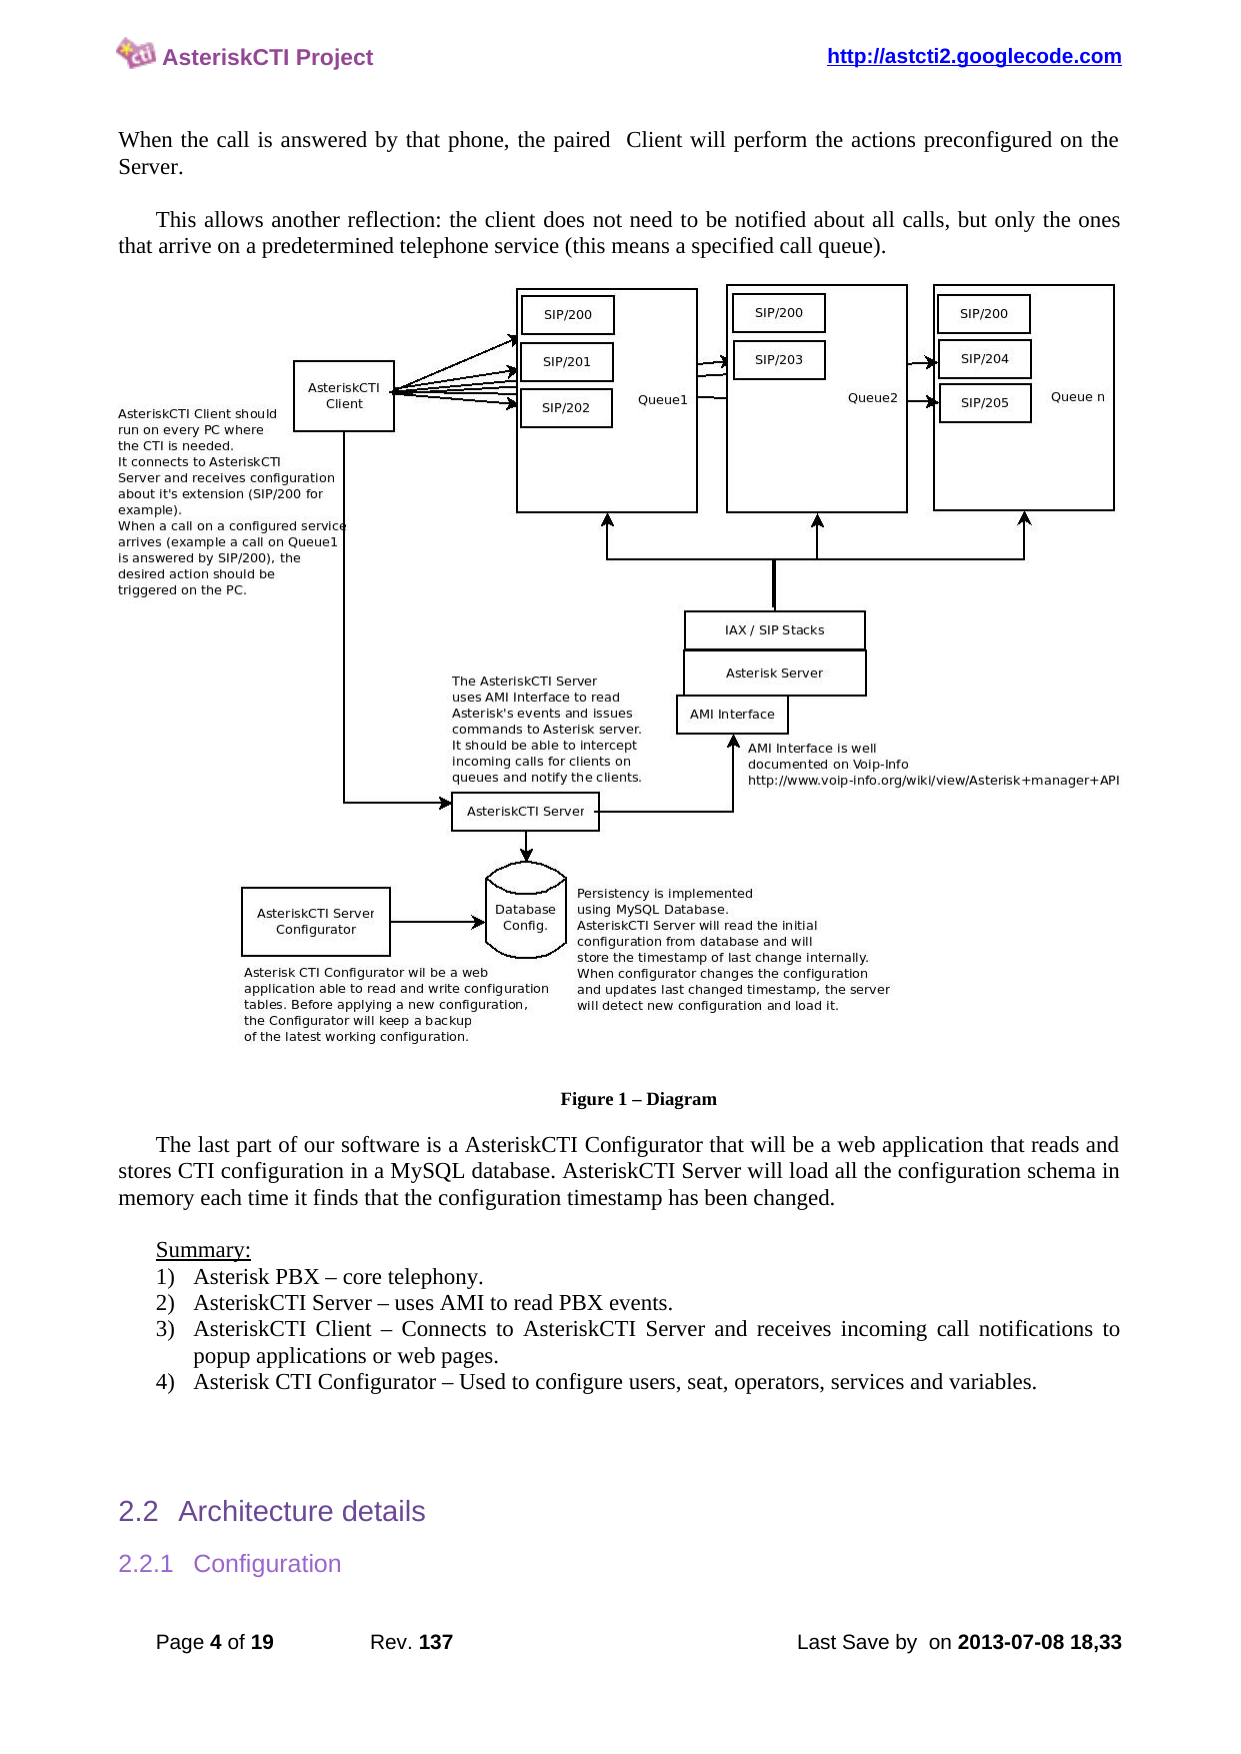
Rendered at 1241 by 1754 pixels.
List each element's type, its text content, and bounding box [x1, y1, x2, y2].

text Figure 1 – Diagram [118, 1088, 1122, 1109]
text The last part of our software is a AsteriskCTI Configurator that will be a web application that reads and stores CTI configuration in a MySQL database. AsteriskCTI Server will load all the configuration schema in memory each time it finds that the configuration timestamp has been changed. [118, 1131, 1122, 1210]
subtitle Architecture details [118, 1494, 1122, 1528]
text This allows another reflection: the client does not need to be notified about all calls, but only the ones that arrive on a predetermined telephone service (this means a specified call queue). [118, 206, 1122, 258]
text Summary: [118, 1236, 1122, 1263]
text When the call is answered by that phone, the paired Client will perform the actions preconfigured on the Server. [118, 127, 1122, 179]
list AsteriskCTI Client – Connects to AsteriskCTI Server and receives incoming call notifications to popup applications or web pages. [156, 1316, 1122, 1368]
subtitle Configuration [118, 1549, 1122, 1578]
picture [118, 284, 1122, 1062]
list Asterisk PBX – core telephony. [156, 1263, 1122, 1289]
list AsteriskCTI Server – uses AMI to read PBX events. [156, 1289, 1122, 1316]
picture [116, 34, 157, 74]
list Asterisk CTI Configurator – Used to configure users, seat, operators, services and variables. [156, 1368, 1122, 1394]
